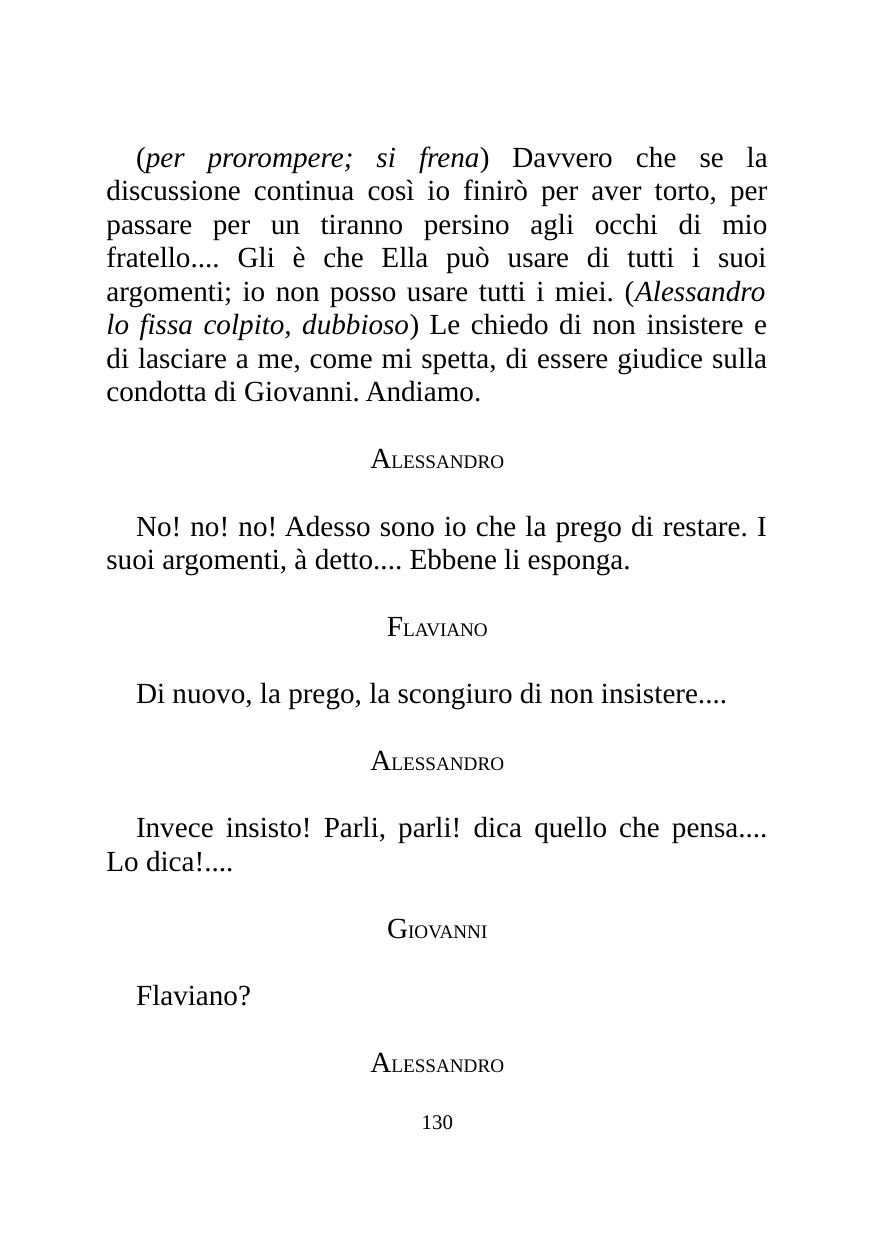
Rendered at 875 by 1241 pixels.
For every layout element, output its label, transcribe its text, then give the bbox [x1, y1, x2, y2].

text Alessandro [106, 743, 768, 777]
text Alessandro [106, 1045, 768, 1079]
text Flaviano? [106, 978, 768, 1012]
text No! no! no! Adesso sono io che la prego di restare. I suoi argomenti, à detto.... Ebbene li esponga. [106, 509, 768, 576]
text Giovanni [106, 911, 768, 945]
text Invece insisto! Parli, parli! dica quello che pensa.... Lo dica!.... [106, 811, 768, 878]
text Di nuovo, la prego, la scongiuro di non insistere.... [106, 676, 768, 710]
text (per prorompere; si frena) Davvero che se la discussione continua così io finirò per aver torto, per passare per un tiranno persino agli occhi di mio fratello.... Gli è che Ella può usare di tutti i suoi argomenti; io non posso usare tutti i miei. (Alessandro lo fissa colpito, dubbioso) Le chiedo di non insistere e di lasciare a me, come mi spetta, di essere giudice sulla condotta di Giovanni. Andiamo. [106, 140, 768, 408]
text Flaviano [106, 609, 768, 643]
text Alessandro [106, 442, 768, 475]
